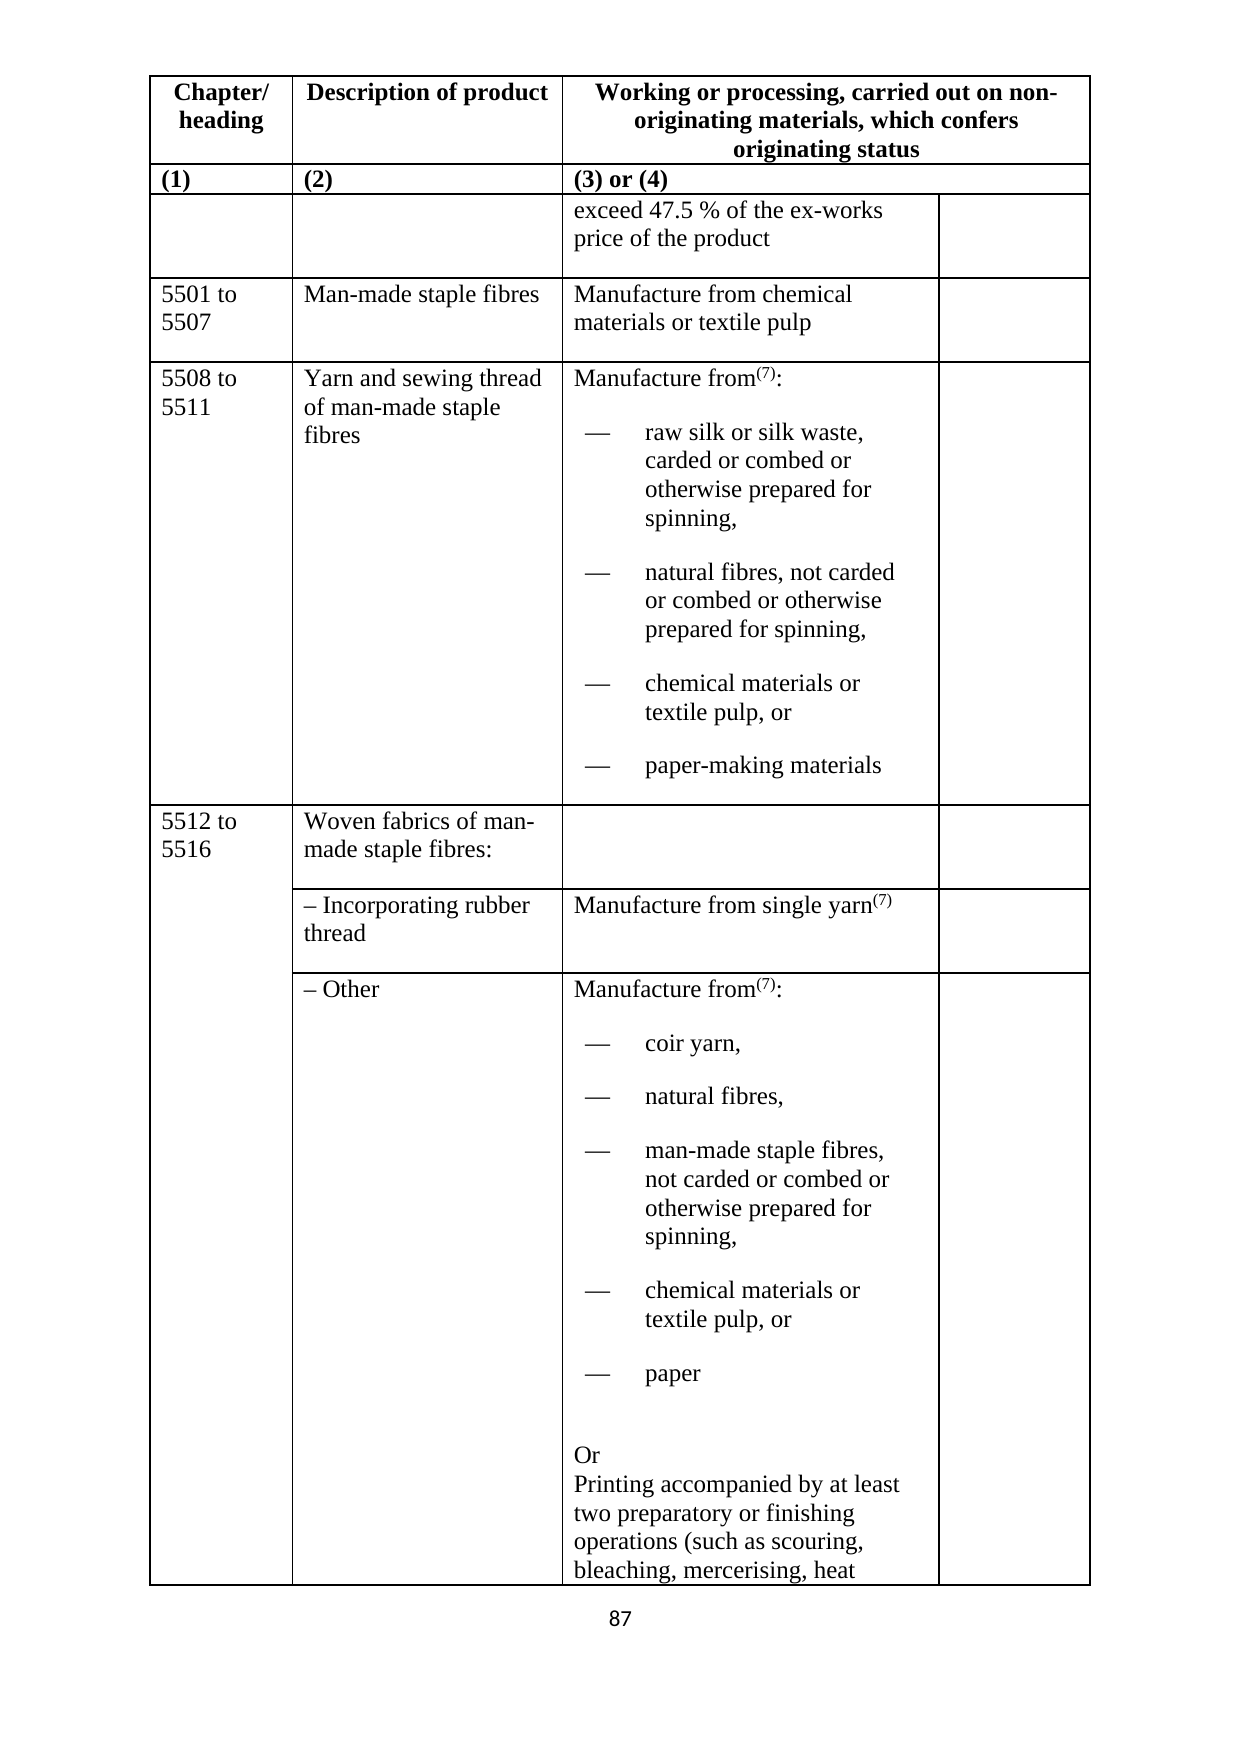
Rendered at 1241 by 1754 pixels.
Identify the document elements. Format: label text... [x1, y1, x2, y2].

table_cell 5508 to 5511 [151, 363, 292, 804]
table_cell — [574, 668, 634, 750]
table_cell Manufacture from chemical materials or textile pulp [563, 279, 938, 361]
table_cell Man-made staple fibres [293, 279, 562, 361]
table_cell [940, 195, 1089, 277]
table_cell natural fibres, [634, 1081, 928, 1135]
table_cell man-made staple fibres, not carded or combed or otherwise prepared for spinning, [634, 1135, 928, 1275]
table_cell [940, 890, 1089, 972]
table_cell [940, 279, 1089, 361]
table_cell (3) or (4) [563, 165, 1089, 193]
table_header Description of product [293, 77, 562, 163]
table_cell – Incorporating rubber thread [293, 890, 562, 972]
table_cell – Other [293, 974, 562, 1584]
table_cell 5501 to 5507 [151, 279, 292, 361]
table_cell Manufacture from(7): Or Printing accompanied by at least two preparatory or finishing operations (such as scouring, bleaching, mercerising, heat [563, 974, 938, 1584]
table_cell Woven fabrics of man-made staple fibres: [293, 806, 562, 888]
table_cell [563, 806, 938, 888]
table_cell exceed 47.5 % of the ex-works price of the product [563, 195, 938, 277]
table_header Working or processing, carried out on non-originating materials, which confers originating status [563, 77, 1089, 163]
table_cell [293, 195, 562, 277]
table_cell — [574, 1275, 634, 1358]
table_cell — [574, 1135, 634, 1275]
table_cell (1) [151, 165, 292, 193]
table_header — [574, 1028, 634, 1081]
table_cell [151, 195, 292, 277]
table_header Chapter/ heading [151, 77, 292, 163]
table_cell — [574, 750, 634, 804]
table_cell — [574, 1358, 634, 1411]
table_cell [940, 974, 1089, 1584]
table_cell Manufacture from(7): [563, 363, 938, 804]
table_cell Manufacture from single yarn(7) [563, 890, 938, 972]
table_cell (2) [293, 165, 562, 193]
table_cell — [574, 1081, 634, 1135]
table_cell paper [634, 1358, 928, 1411]
table_cell [940, 363, 1089, 804]
table_cell paper-making materials [634, 750, 928, 804]
table_cell natural fibres, not carded or combed or otherwise prepared for spinning, [634, 557, 928, 668]
table_cell [151, 972, 292, 1584]
table_cell Yarn and sewing thread of man-made staple fibres [293, 363, 562, 804]
table_header coir yarn, [634, 1028, 928, 1081]
table_cell chemical materials or textile pulp, or [634, 1275, 928, 1358]
table_cell 5512 to 5516 [151, 806, 292, 888]
table_header raw silk or silk waste, carded or combed or otherwise prepared for spinning, [634, 417, 928, 557]
table_cell [151, 888, 292, 972]
table_cell — [574, 557, 634, 668]
table_cell chemical materials or textile pulp, or [634, 668, 928, 750]
table_cell [940, 806, 1089, 888]
table_header — [574, 417, 634, 557]
